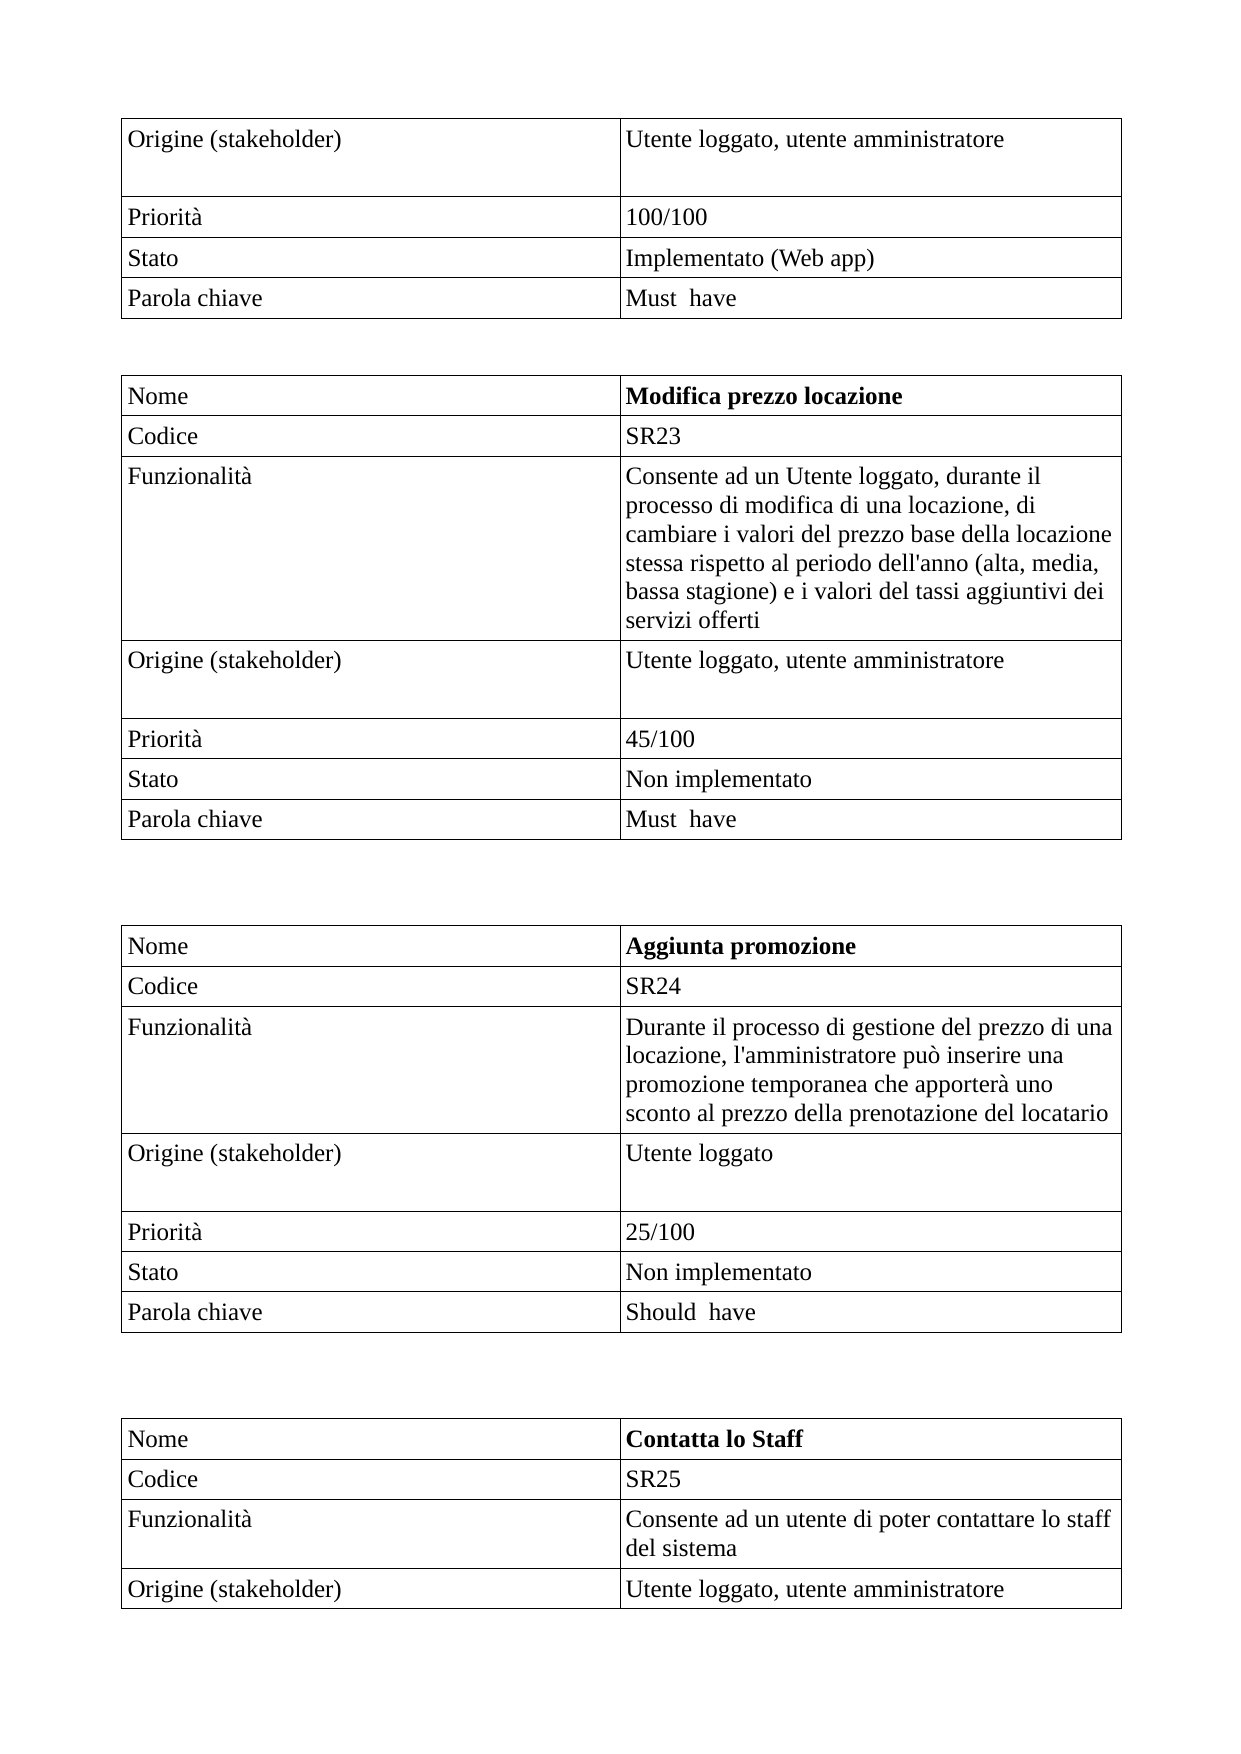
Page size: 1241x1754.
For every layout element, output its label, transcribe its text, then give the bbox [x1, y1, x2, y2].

table_header Nome [122, 1419, 620, 1458]
table_cell Durante il processo di gestione del prezzo di una locazione, l'amministratore può inserire una promozione temporanea che apporterà uno sconto al prezzo della prenotazione del locatario [621, 1007, 1121, 1132]
table_cell Utente loggato, utente amministratore [621, 641, 1121, 718]
table_cell Funzionalità [122, 1007, 620, 1132]
table_cell Must have [621, 800, 1121, 839]
table_cell Should have [621, 1292, 1121, 1332]
table_cell Parola chiave [122, 278, 620, 317]
table_cell Non implementato [621, 759, 1121, 799]
table_cell Utente loggato, utente amministratore [621, 1569, 1121, 1608]
table_cell Origine (stakeholder) [122, 119, 620, 196]
table_header Modifica prezzo locazione [621, 376, 1121, 415]
table_cell 45/100 [621, 719, 1121, 758]
table_cell Funzionalità [122, 457, 620, 640]
table_header Contatta lo Staff [621, 1419, 1121, 1458]
table_cell Origine (stakeholder) [122, 1569, 620, 1608]
table_cell Parola chiave [122, 800, 620, 839]
table_cell SR23 [621, 416, 1121, 456]
table_cell Origine (stakeholder) [122, 641, 620, 718]
table_cell SR25 [621, 1460, 1121, 1499]
table_header Nome [122, 926, 620, 966]
table_cell Utente loggato [621, 1134, 1121, 1211]
table_cell SR24 [621, 967, 1121, 1006]
table_cell Implementato (Web app) [621, 238, 1121, 277]
table_cell Parola chiave [122, 1292, 620, 1332]
table_cell Must have [621, 278, 1121, 317]
table_cell Stato [122, 759, 620, 799]
table_cell Stato [122, 1252, 620, 1291]
table_cell Codice [122, 1460, 620, 1499]
table_cell Origine (stakeholder) [122, 1134, 620, 1211]
table_cell Priorità [122, 1212, 620, 1251]
table_cell Consente ad un Utente loggato, durante il processo di modifica di una locazione, di cambiare i valori del prezzo base della locazione stessa rispetto al periodo dell'anno (alta, media, bassa stagione) e i valori del tassi aggiuntivi dei servizi offerti [621, 457, 1121, 640]
table_cell Priorità [122, 719, 620, 758]
table_header Nome [122, 376, 620, 415]
table_cell Codice [122, 967, 620, 1006]
table_cell Consente ad un utente di poter contattare lo staff del sistema [621, 1500, 1121, 1568]
table_cell Utente loggato, utente amministratore [621, 119, 1121, 196]
table_cell Non implementato [621, 1252, 1121, 1291]
table_cell Stato [122, 238, 620, 277]
table_header Aggiunta promozione [621, 926, 1121, 966]
table_cell Codice [122, 416, 620, 456]
table_cell 25/100 [621, 1212, 1121, 1251]
table_cell Funzionalità [122, 1500, 620, 1568]
table_cell 100/100 [621, 197, 1121, 237]
table_cell Priorità [122, 197, 620, 237]
